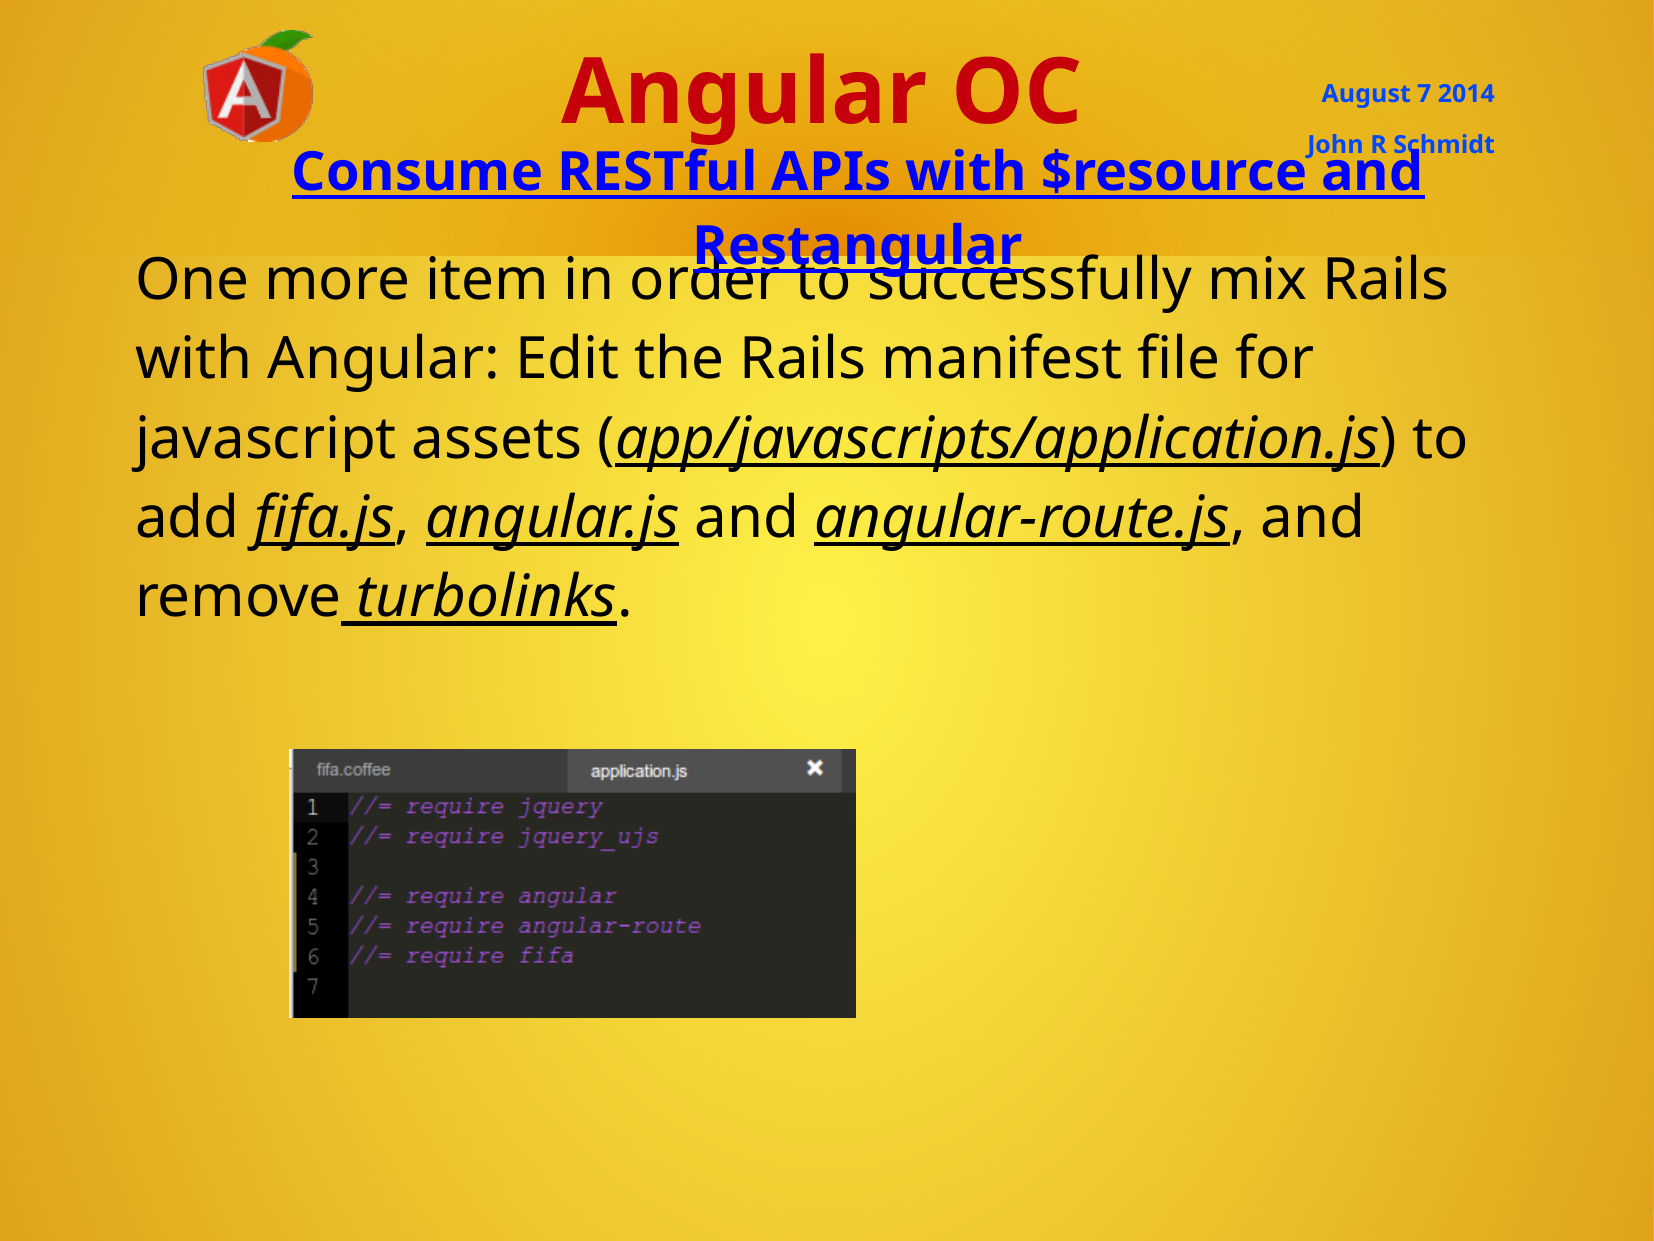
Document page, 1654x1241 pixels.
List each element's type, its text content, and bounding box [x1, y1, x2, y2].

text_box August 7 2014 John R Schmidt [1260, 51, 1510, 172]
text_box Consume RESTful APIs with $resource and Restangular [150, 175, 1567, 239]
picture [202, 30, 316, 142]
picture [289, 749, 856, 1018]
subtitle One more item in order to successfully mix Rails with Angular: Edit the Rails manifest file for javascript assets (app/javascripts/application.js) to add fifa.js, angular.js and angular-route.js, and remove turbolinks. [135, 266, 1564, 605]
title Angular OC [560, 34, 1086, 142]
